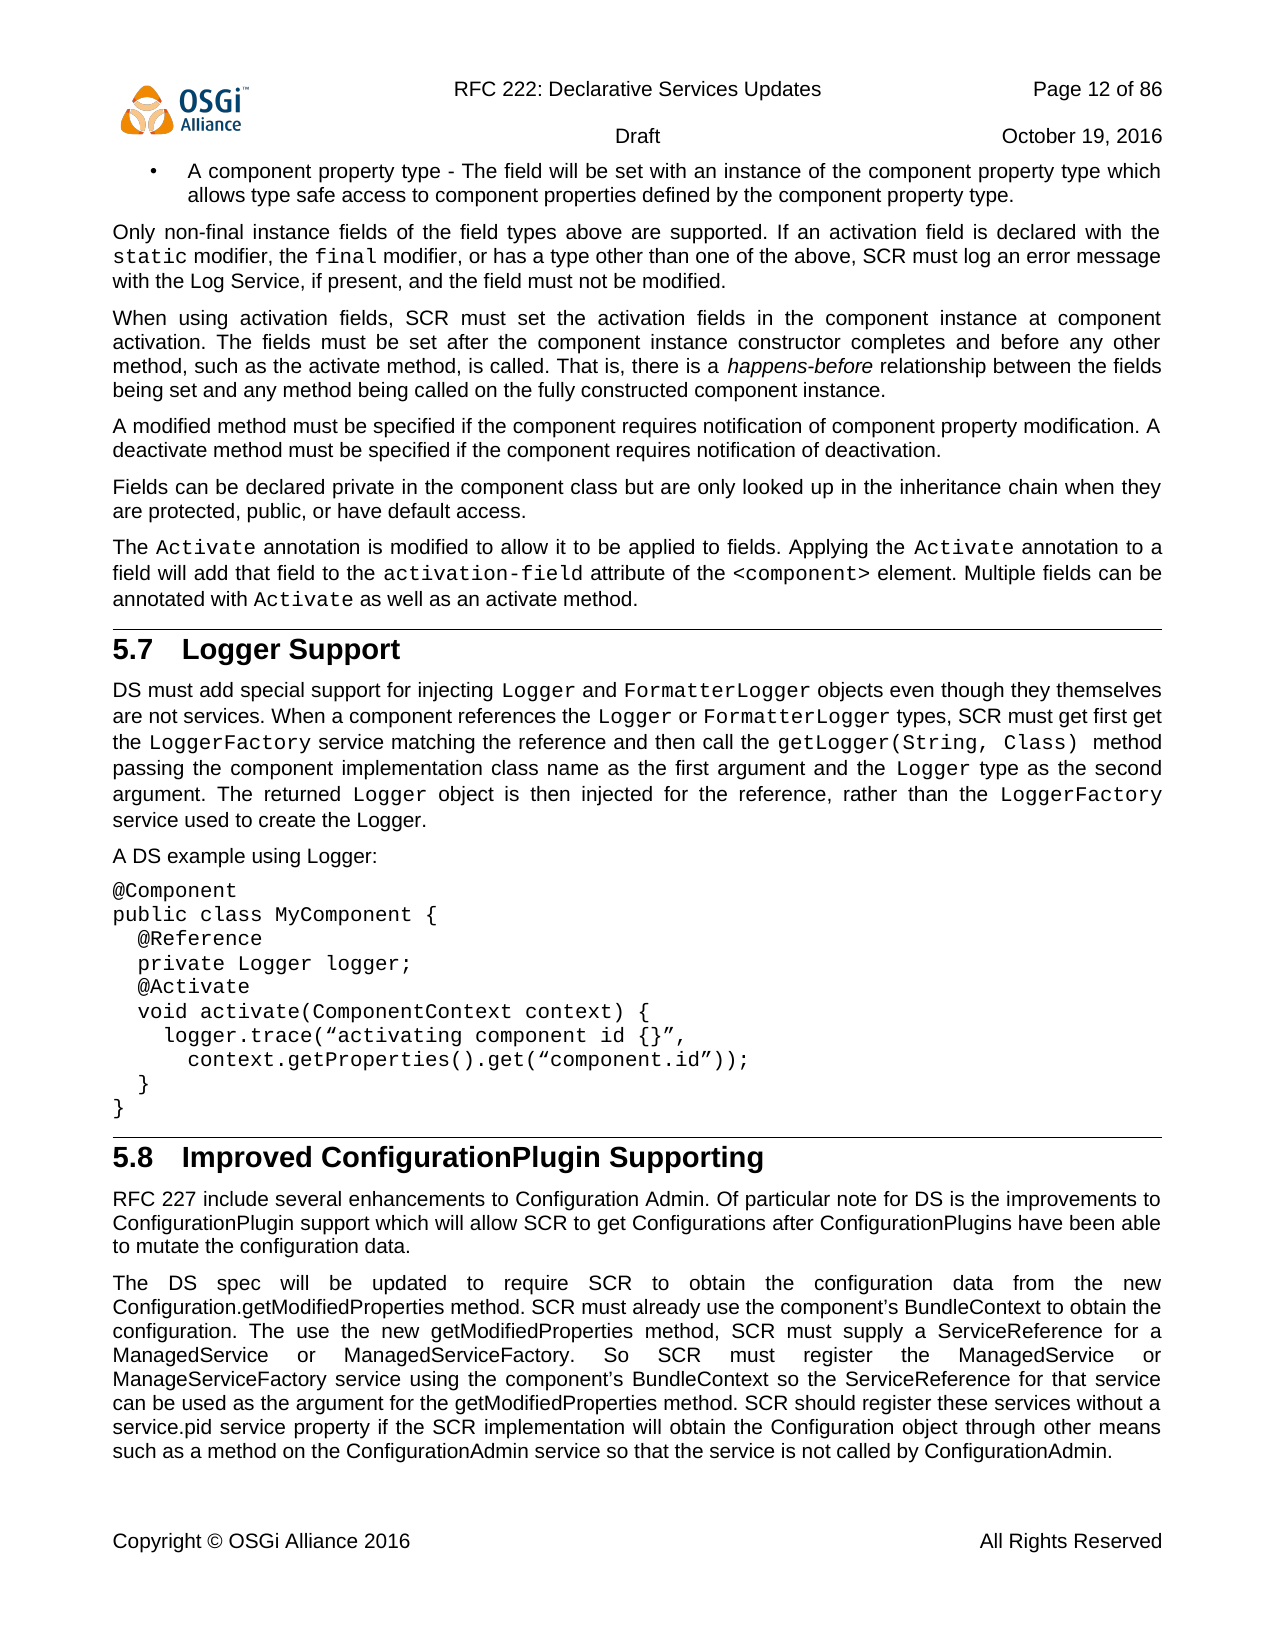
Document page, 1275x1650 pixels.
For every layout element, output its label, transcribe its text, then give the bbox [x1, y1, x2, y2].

text @Activate [112, 977, 1162, 1000]
text public class MyComponent { [112, 904, 1162, 928]
text DS must add special support for injecting Logger and FormatterLogger objects even though they themselves are not services. When a component references the Logger or FormatterLogger types, SCR must get first get the LoggerFactory service matching the reference and then call the getLogger(String, Class) method passing the component implementation class name as the first argument and the Logger type as the second argument. The returned Logger object is then injected for the reference, rather than the LoggerFactory service used to create the Logger. [112, 678, 1162, 831]
text The Activate annotation is modified to allow it to be applied to fields. Applying the Activate annotation to a field will add that field to the activation-field attribute of the <component> element. Multiple fields can be annotated with Activate as well as an activate method. [112, 535, 1162, 612]
text @Reference [112, 928, 1162, 952]
text } [112, 1097, 1162, 1121]
text Fields can be declared private in the component class but are only looked up in the inheritance chain when they are protected, public, or have default access. [112, 474, 1162, 522]
text logger.trace(“activating component id {}”, [112, 1025, 1162, 1048]
text RFC 227 include several enhancements to Configuration Admin. Of particular note for DS is the improvements to ConfigurationPlugin support which will allow SCR to get Configurations after ConfigurationPlugins have been able to mutate the configuration data. [112, 1186, 1162, 1258]
text Only non-final instance fields of the field types above are supported. If an activation field is declared with the static modifier, the final modifier, or has a type other than one of the above, SCR must log an error message with the Log Service, if present, and the field must not be modified. [112, 219, 1162, 293]
text context.getProperties().get(“component.id”)); [112, 1049, 1162, 1072]
text void activate(ComponentContext context) { [112, 1001, 1162, 1024]
text When using activation fields, SCR must set the activation fields in the component instance at component activation. The fields must be set after the component instance constructor completes and before any other method, such as the activate method, is called. That is, there is a happens-before relationship between the fields being set and any method being called on the fully constructed component instance. [112, 306, 1162, 402]
subtitle Logger Support [112, 630, 1162, 666]
text private Logger logger; [112, 952, 1162, 976]
list A component property type - The field will be set with an instance of the component property type which allows type safe access to component properties defined by the component property type. [150, 159, 1162, 207]
picture [113, 78, 257, 142]
text @Component [112, 880, 1162, 904]
text } [112, 1073, 1162, 1096]
subtitle Improved ConfigurationPlugin Supporting [112, 1138, 1162, 1174]
text A DS example using Logger: [112, 844, 1162, 868]
text The DS spec will be updated to require SCR to obtain the configuration data from the new Configuration.getModifiedProperties method. SCR must already use the component’s BundleContext to obtain the configuration. The use the new getModifiedProperties method, SCR must supply a ServiceReference for a ManagedService or ManagedServiceFactory. So SCR must register the ManagedService or ManageServiceFactory service using the component’s BundleContext so the ServiceReference for that service can be used as the argument for the getModifiedProperties method. SCR should register these services without a service.pid service property if the SCR implementation will obtain the Configuration object through other means such as a method on the ConfigurationAdmin service so that the service is not called by ConfigurationAdmin. [112, 1271, 1162, 1462]
text A modified method must be specified if the component requires notification of component property modification. A deactivate method must be specified if the component requires notification of deactivation. [112, 414, 1162, 462]
